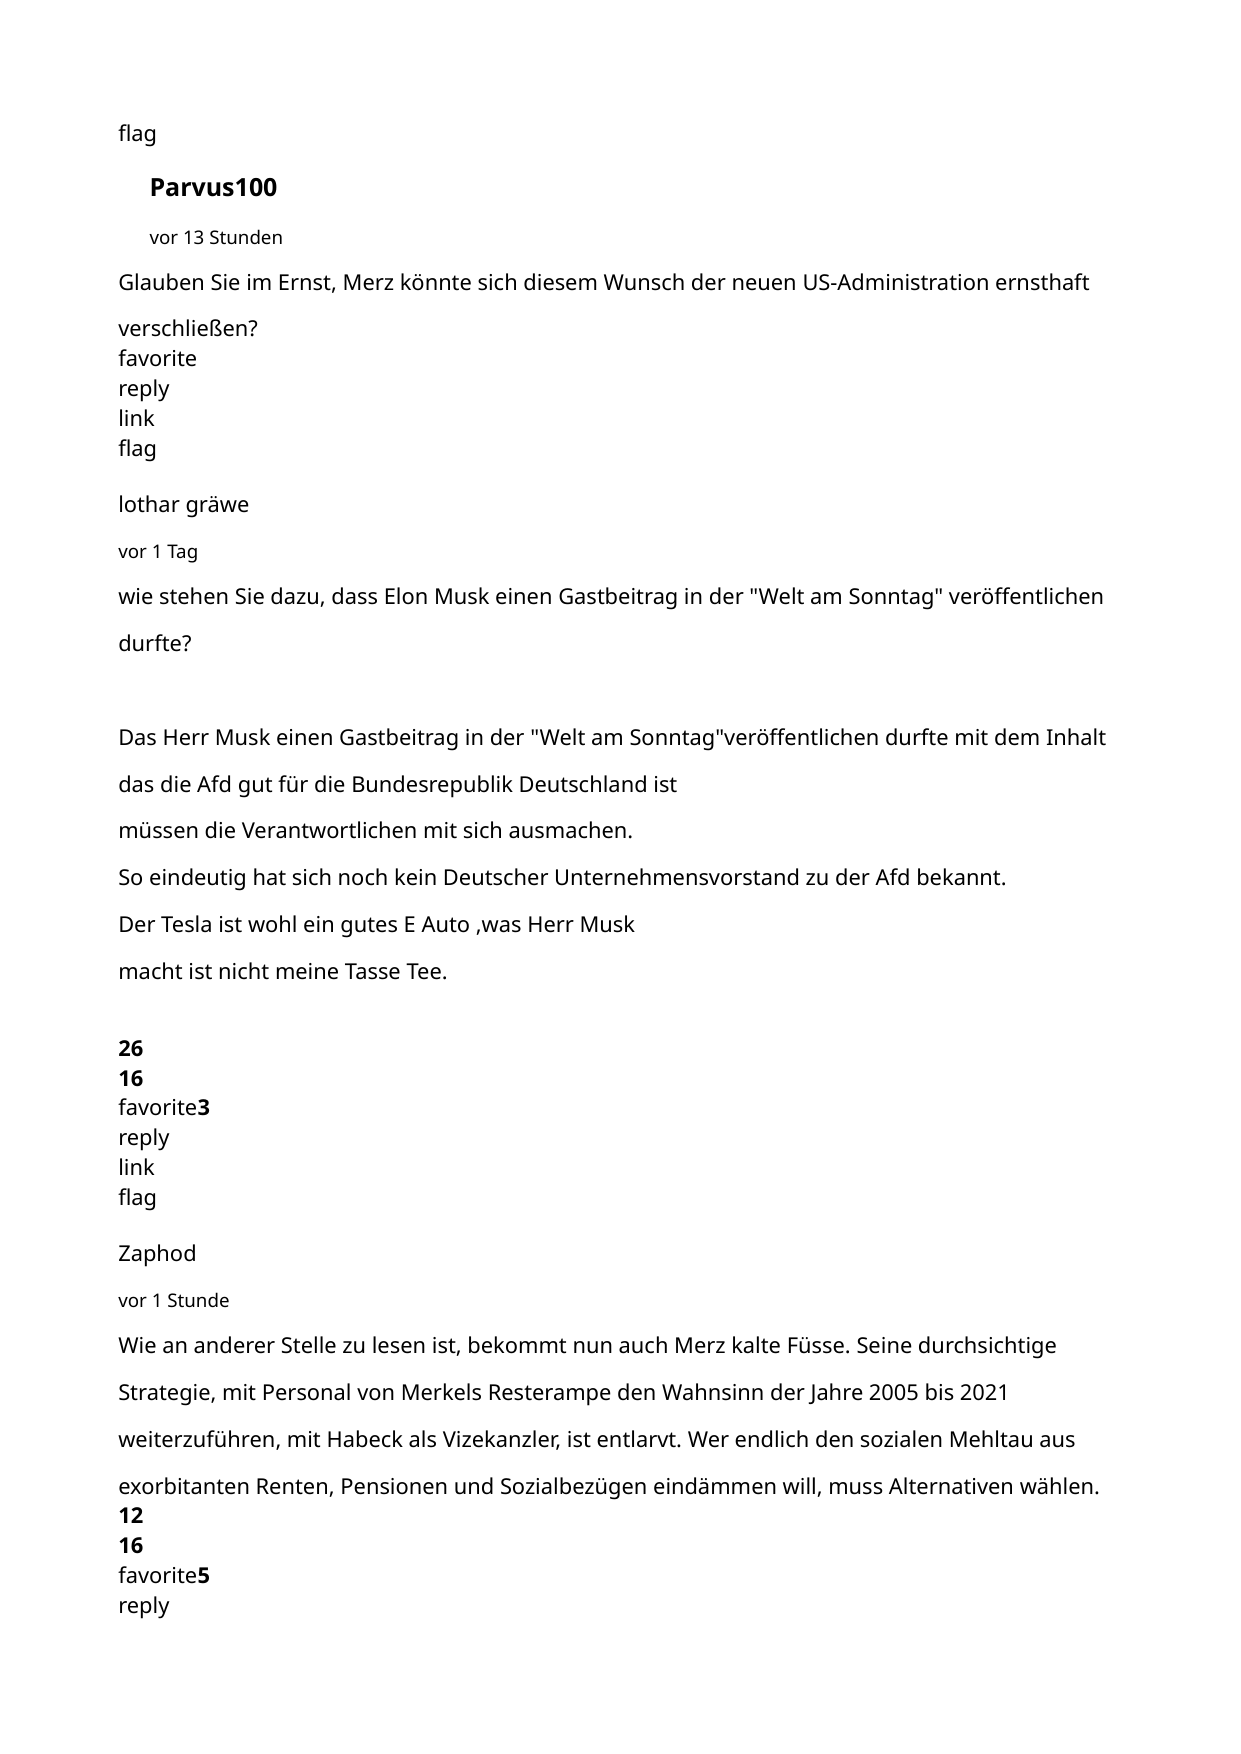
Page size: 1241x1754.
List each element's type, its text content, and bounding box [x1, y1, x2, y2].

text vor 13 Stunden [149, 220, 1122, 249]
text Wie an anderer Stelle zu lesen ist, bekommt nun auch Merz kalte Füsse. Seine durchsichtige Strategie, mit Personal von Merkels Resterampe den Wahnsinn der Jahre 2005 bis 2021 weiterzuführen, mit Habeck als Vizekanzler, ist entlarvt. Wer endlich den sozialen Mehltau aus exorbitanten Renten, Pensionen und Sozialbezügen eindämmen will, muss Alternativen wählen. [118, 1313, 1122, 1501]
text flag [118, 1182, 1122, 1211]
text 16 [118, 1062, 1122, 1092]
text favorite5 [118, 1560, 1122, 1590]
text favorite [118, 343, 1122, 373]
text wie stehen Sie dazu, dass Elon Musk einen Gastbeitrag in der "Welt am Sonntag" veröffentlichen durfte? Das Herr Musk einen Gastbeitrag in der "Welt am Sonntag"veröffentlichen durfte mit dem Inhalt das die Afd gut für die Bundesrepublik Deutschland ist müssen die Verantwortlichen mit sich ausmachen. So eindeutig hat sich noch kein Deutscher Unternehmensvorstand zu der Afd bekannt. Der Tesla ist wohl ein gutes E Auto ,was Herr Musk macht ist nicht meine Tasse Tee. [118, 564, 1122, 1033]
text 26 [118, 1033, 1122, 1062]
text 12 [118, 1501, 1122, 1530]
text flag [118, 433, 1122, 462]
text flag [118, 118, 1122, 148]
text Glauben Sie im Ernst, Merz könnte sich diesem Wunsch der neuen US-Administration ernsthaft verschließen? [118, 249, 1122, 343]
text reply [118, 1122, 1122, 1152]
text vor 1 Tag [118, 534, 1122, 564]
text 16 [118, 1530, 1122, 1560]
text Zaphod [118, 1227, 1114, 1268]
text Parvus100 [149, 163, 1114, 204]
text vor 1 Stunde [118, 1283, 1122, 1313]
text favorite3 [118, 1092, 1122, 1122]
text lothar gräwe [118, 478, 1114, 519]
text reply [118, 1590, 1122, 1620]
text link [118, 1152, 1122, 1182]
text link [118, 403, 1122, 433]
text reply [118, 373, 1122, 403]
